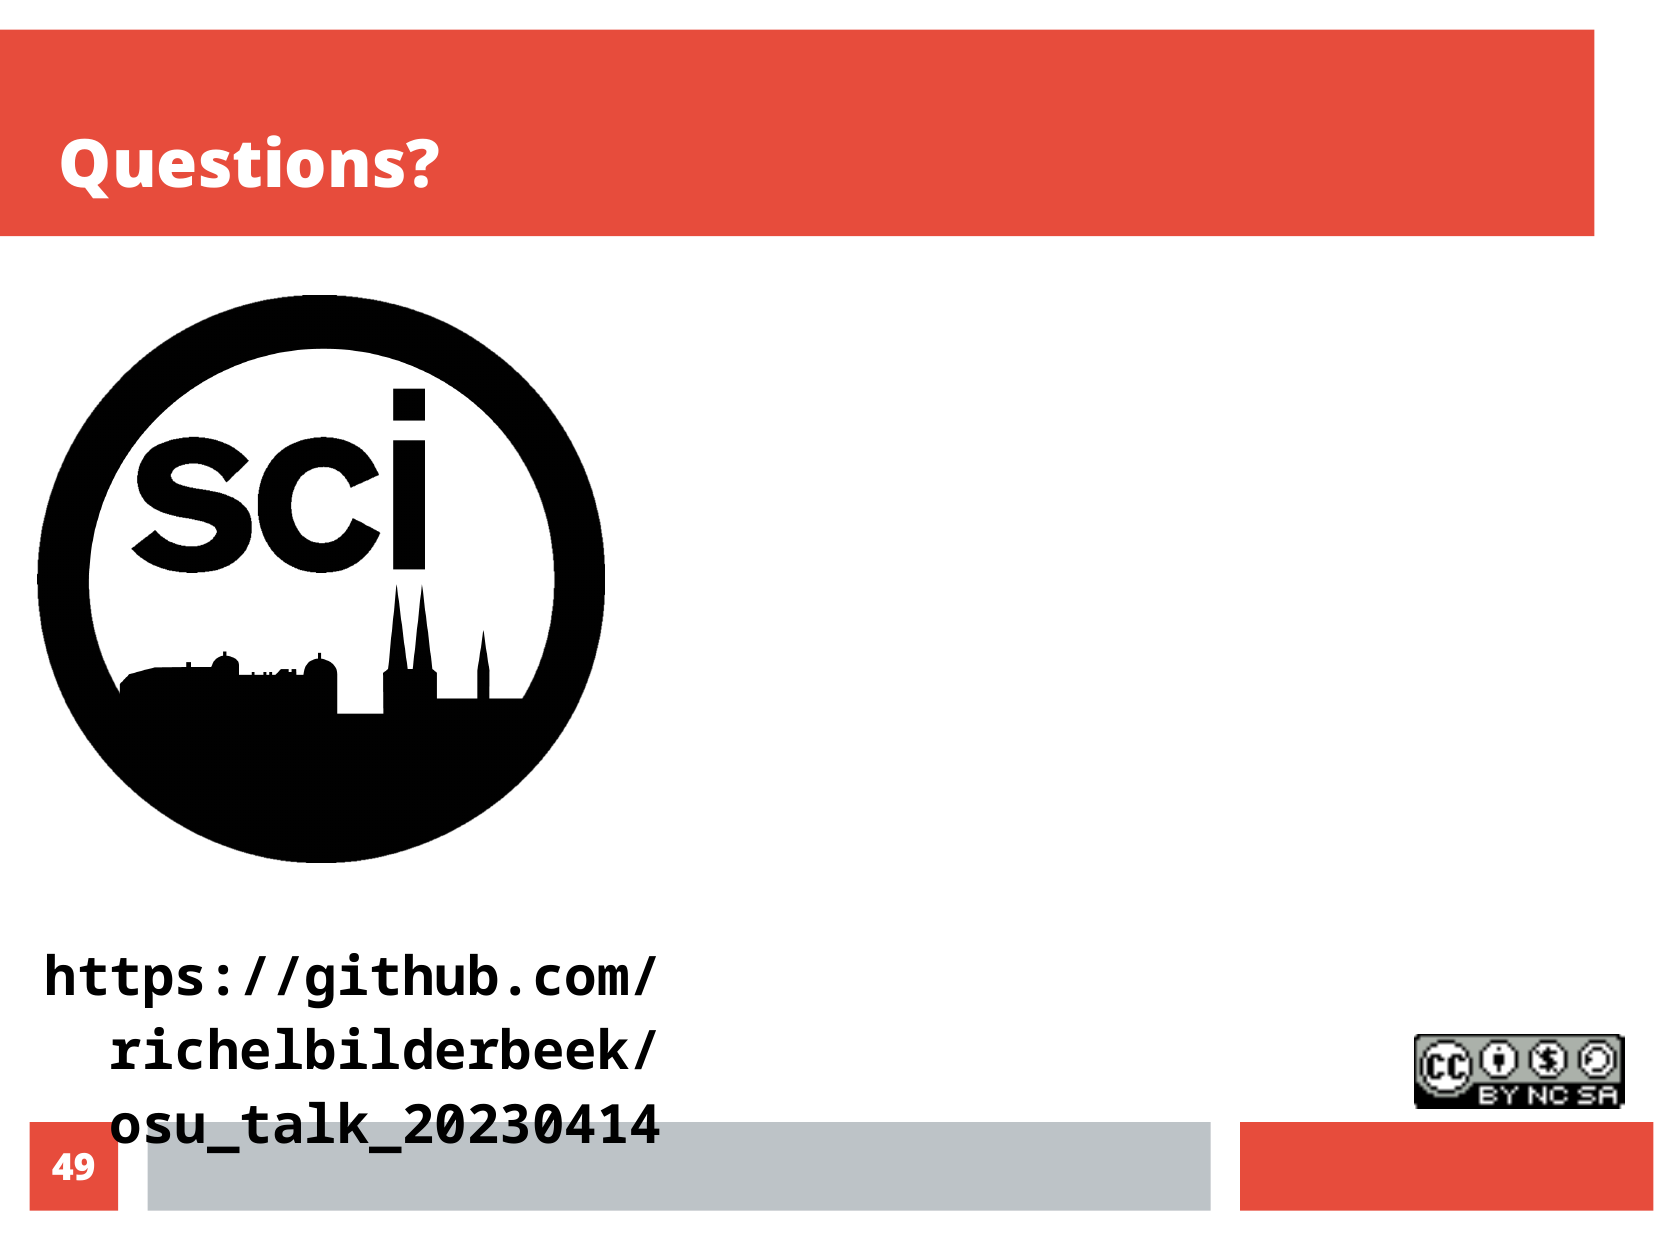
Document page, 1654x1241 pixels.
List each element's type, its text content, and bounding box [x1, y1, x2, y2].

picture [37, 295, 605, 863]
text_box https://github.com/ richelbilderbeek/ osu_talk_20230414 [30, 930, 1434, 1111]
picture [1434, 1034, 1625, 1109]
title Questions? [59, 59, 1595, 207]
